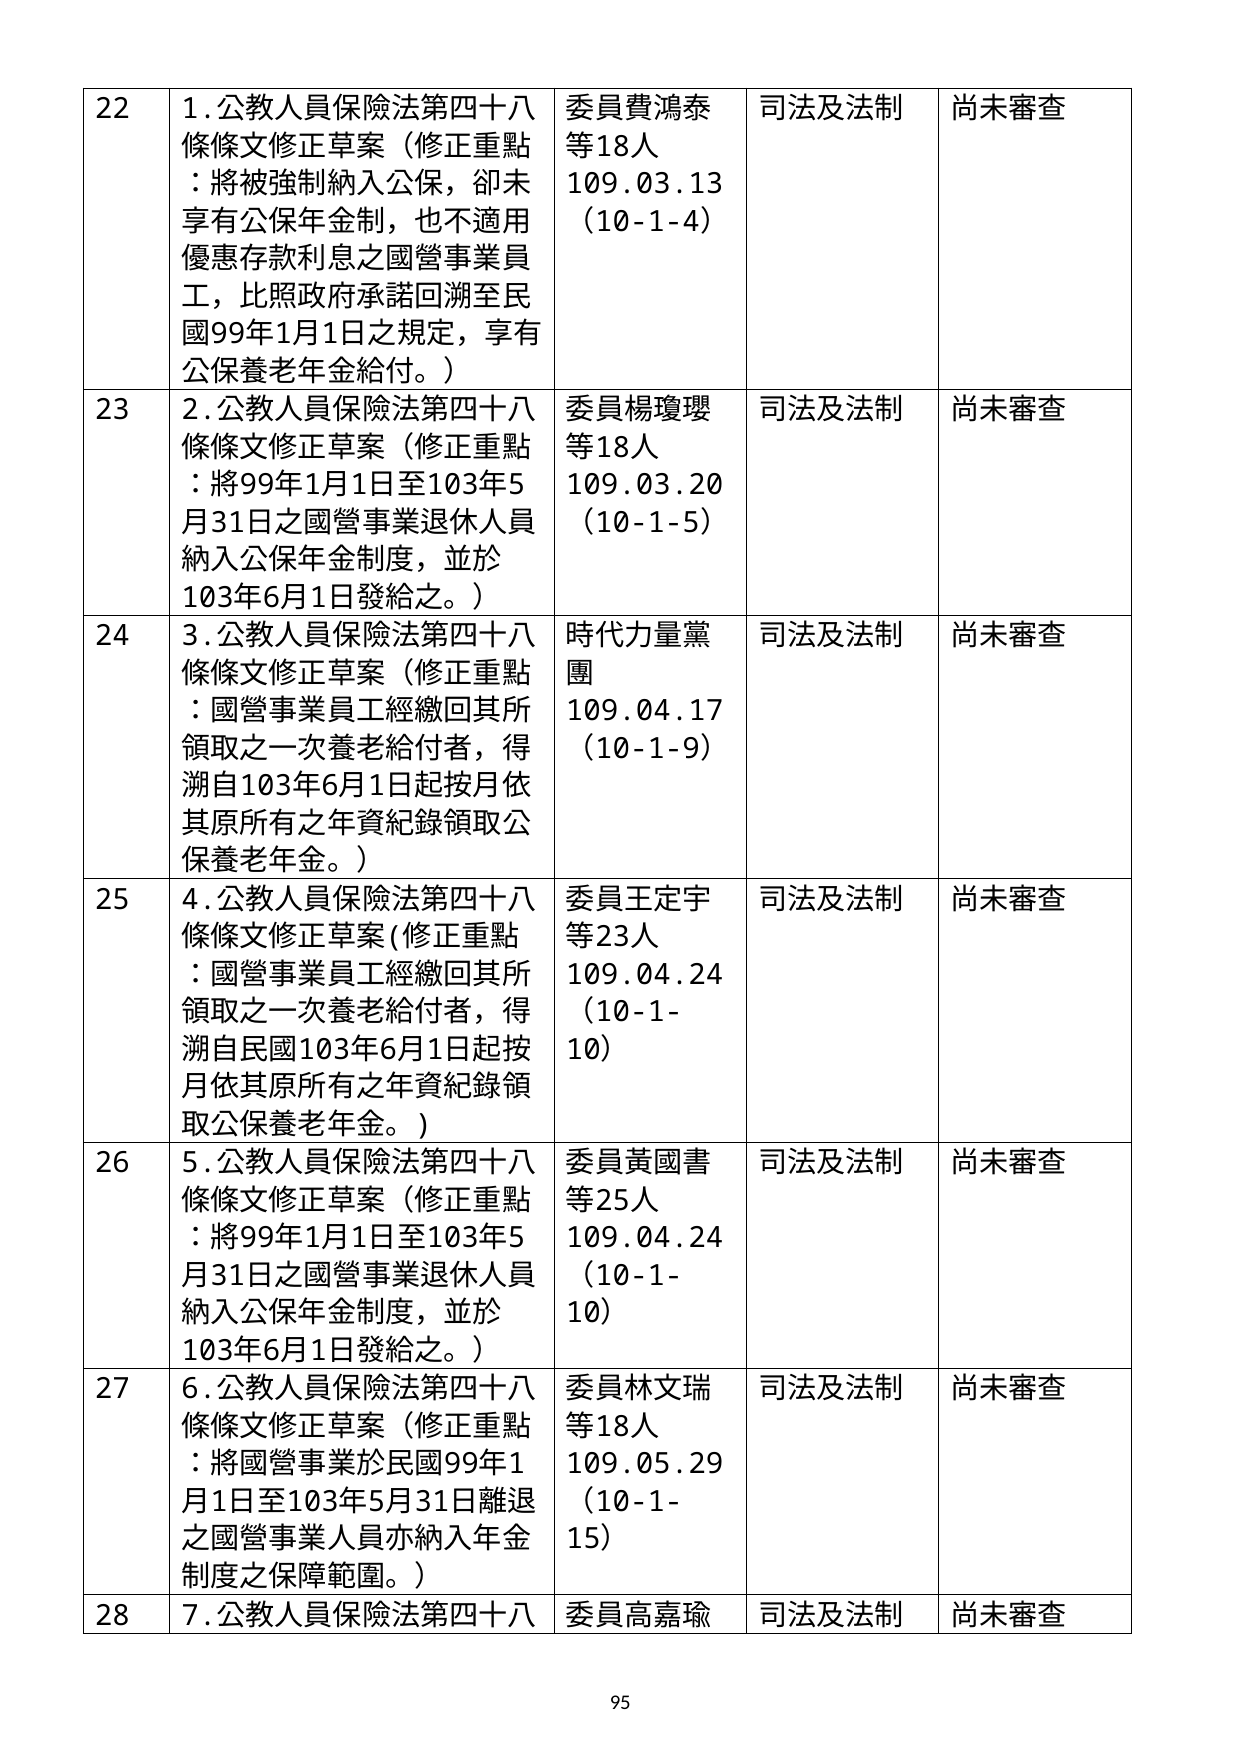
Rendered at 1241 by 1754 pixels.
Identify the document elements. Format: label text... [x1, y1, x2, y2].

table_cell 時代力量黨團 109.04.17 （10-1-9） [555, 616, 746, 878]
table_cell 司法及法制 [747, 1143, 938, 1368]
table_cell 司法及法制 [747, 1595, 938, 1632]
table_cell 司法及法制 [747, 1369, 938, 1594]
table_cell 23 [84, 390, 169, 615]
table_cell 3.公教人員保險法第四十八條條文修正草案（修正重點：國營事業員工經繳回其所領取之一次養老給付者，得溯自103年6月1日起按月依其原所有之年資紀錄領取公保養老年金。） [170, 616, 554, 878]
table_cell 司法及法制 [747, 390, 938, 615]
table_cell 22 [84, 89, 169, 389]
table_cell 委員楊瓊瓔等18人 109.03.20 （10-1-5） [555, 390, 746, 615]
table_cell 28 [84, 1595, 169, 1632]
table_cell 5.公教人員保險法第四十八條條文修正草案（修正重點：將99年1月1日至103年5月31日之國營事業退休人員納入公保年金制度，並於103年6月1日發給之。） [170, 1143, 554, 1368]
table_cell 尚未審查 [939, 1369, 1131, 1594]
table_cell 委員王定宇等23人 109.04.24 （10-1-10） [555, 879, 746, 1142]
table_cell 司法及法制 [747, 89, 938, 389]
table_cell 委員林文瑞等18人 109.05.29 （10-1-15） [555, 1369, 746, 1594]
table_cell 尚未審查 [939, 879, 1131, 1142]
table_cell 24 [84, 616, 169, 878]
table_cell 7.公教人員保險法第四十八 [170, 1595, 554, 1632]
table_cell 1.公教人員保險法第四十八條條文修正草案（修正重點：將被強制納入公保，卻未享有公保年金制，也不適用優惠存款利息之國營事業員工，比照政府承諾回溯至民國99年1月1日之規定，享有公保養老年金給付。） [170, 89, 554, 389]
table_cell 尚未審查 [939, 390, 1131, 615]
table_cell 4.公教人員保險法第四十八條條文修正草案(修正重點：國營事業員工經繳回其所領取之一次養老給付者，得溯自民國103年6月1日起按月依其原所有之年資紀錄領取公保養老年金。) [170, 879, 554, 1142]
table_cell 尚未審查 [939, 1595, 1131, 1632]
table_cell 尚未審查 [939, 89, 1131, 389]
table_cell 2.公教人員保險法第四十八條條文修正草案（修正重點：將99年1月1日至103年5月31日之國營事業退休人員納入公保年金制度，並於103年6月1日發給之。） [170, 390, 554, 615]
table_cell 司法及法制 [747, 879, 938, 1142]
table_cell 6.公教人員保險法第四十八條條文修正草案（修正重點：將國營事業於民國99年1月1日至103年5月31日離退之國營事業人員亦納入年金制度之保障範圍。） [170, 1369, 554, 1594]
table_cell 委員費鴻泰等18人 109.03.13 （10-1-4） [555, 89, 746, 389]
table_cell 委員黃國書等25人 109.04.24 （10-1-10） [555, 1143, 746, 1368]
table_cell 委員高嘉瑜 [555, 1595, 746, 1632]
table_cell 27 [84, 1369, 169, 1594]
table_cell 26 [84, 1143, 169, 1368]
table_cell 尚未審查 [939, 616, 1131, 878]
table_cell 25 [84, 879, 169, 1142]
table_cell 司法及法制 [747, 616, 938, 878]
table_cell 尚未審查 [939, 1143, 1131, 1368]
